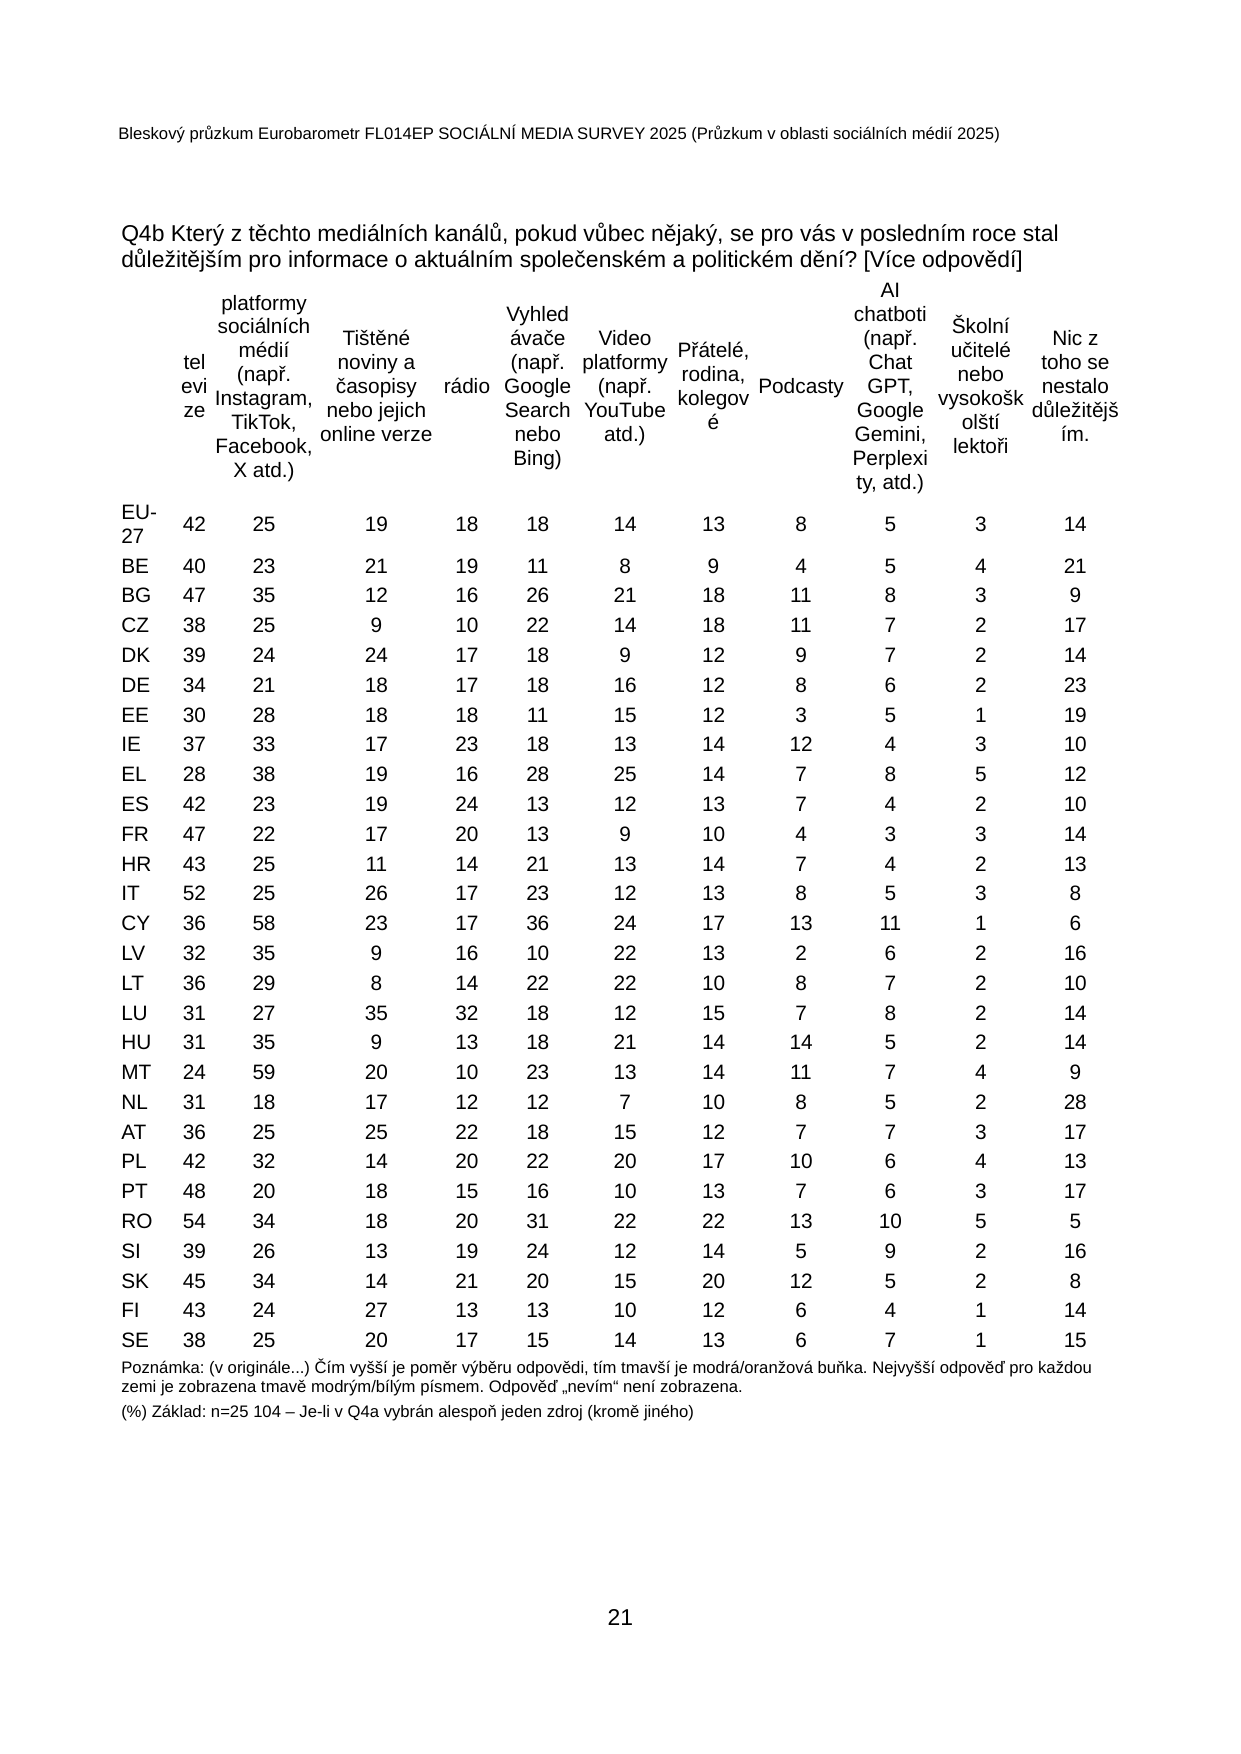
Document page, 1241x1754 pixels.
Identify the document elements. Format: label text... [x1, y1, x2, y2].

table_cell 10 [498, 938, 577, 968]
table_cell 17 [436, 908, 497, 938]
table_cell 14 [672, 1057, 754, 1087]
table_cell 5 [847, 1027, 933, 1057]
table_cell 23 [436, 729, 497, 759]
table_cell 10 [578, 1295, 672, 1325]
table_cell 28 [1028, 1087, 1122, 1117]
table_cell 10 [436, 1057, 497, 1087]
table_cell 2 [933, 1266, 1028, 1295]
table_cell 14 [672, 1236, 754, 1266]
table_cell 13 [672, 789, 754, 819]
table_cell 17 [672, 908, 754, 938]
table_cell 21 [1028, 551, 1122, 580]
table_cell 14 [578, 1325, 672, 1355]
table_cell 36 [498, 908, 577, 938]
table_cell 21 [578, 580, 672, 610]
table_cell 8 [755, 670, 847, 699]
table_cell 12 [755, 1266, 847, 1295]
table_cell 16 [1028, 938, 1122, 968]
table_cell 1 [933, 1295, 1028, 1325]
table_cell 3 [933, 1117, 1028, 1146]
table_cell 13 [578, 849, 672, 878]
table_cell 18 [498, 998, 577, 1027]
table_cell 14 [578, 610, 672, 640]
table_cell 7 [755, 759, 847, 789]
table_cell [118, 275, 177, 497]
table_cell LT [118, 968, 177, 997]
table_cell 21 [578, 1027, 672, 1057]
table_cell 6 [847, 1176, 933, 1206]
table_cell 23 [211, 789, 316, 819]
table_cell 7 [847, 640, 933, 670]
table_cell 7 [847, 968, 933, 997]
table_cell 12 [578, 998, 672, 1027]
table_cell Poznámka: (v originále...) Čím vyšší je poměr výběru odpovědi, tím tmavší je modrá/oranžová buňka. Nejvyšší odpověď pro každou zemi je zobrazena tmavě modrým/bílým písmem. Odpověď „nevím“ není zobrazena. [118, 1355, 1122, 1399]
table_cell 10 [1028, 789, 1122, 819]
table_cell 5 [755, 1236, 847, 1266]
table_cell 18 [436, 700, 497, 729]
table_cell 13 [578, 729, 672, 759]
table_cell 19 [1028, 700, 1122, 729]
table_cell AT [118, 1117, 177, 1146]
table_cell 16 [436, 938, 497, 968]
table_cell 31 [177, 1027, 211, 1057]
table_cell DK [118, 640, 177, 670]
table_cell 32 [436, 998, 497, 1027]
table_cell 35 [211, 938, 316, 968]
table_cell 15 [672, 998, 754, 1027]
table_cell 20 [672, 1266, 754, 1295]
table_cell 14 [672, 759, 754, 789]
table_cell 5 [847, 1087, 933, 1117]
table_cell 1 [933, 1325, 1028, 1355]
table_cell 24 [211, 1295, 316, 1325]
table_cell 9 [316, 610, 436, 640]
table_cell 9 [578, 819, 672, 848]
table_cell 39 [177, 1236, 211, 1266]
table_cell 22 [578, 1206, 672, 1236]
table_cell PL [118, 1146, 177, 1176]
table_cell 42 [177, 789, 211, 819]
table_cell 26 [316, 878, 436, 908]
table_cell 22 [578, 968, 672, 997]
table_cell 6 [1028, 908, 1122, 938]
table_cell 21 [498, 849, 577, 878]
table_cell 27 [211, 998, 316, 1027]
table_cell 32 [211, 1146, 316, 1176]
table_cell 11 [498, 551, 577, 580]
table_cell 22 [672, 1206, 754, 1236]
table_cell 35 [211, 1027, 316, 1057]
table_cell 17 [1028, 1176, 1122, 1206]
table_cell 7 [755, 849, 847, 878]
table_cell 13 [672, 938, 754, 968]
table_cell 17 [436, 878, 497, 908]
table_cell 22 [498, 968, 577, 997]
table_cell 45 [177, 1266, 211, 1295]
table_cell 9 [755, 640, 847, 670]
table_cell 17 [436, 640, 497, 670]
table_cell 8 [755, 878, 847, 908]
table_cell 16 [498, 1176, 577, 1206]
table_cell 14 [1028, 1027, 1122, 1057]
table_cell 30 [177, 700, 211, 729]
table_cell 12 [672, 670, 754, 699]
table_cell 19 [316, 759, 436, 789]
table_cell 23 [211, 551, 316, 580]
table_cell 31 [498, 1206, 577, 1236]
table_cell 4 [847, 729, 933, 759]
table_cell 14 [436, 968, 497, 997]
table_cell 22 [436, 1117, 497, 1146]
table_cell 17 [316, 819, 436, 848]
table_cell 13 [498, 819, 577, 848]
table_cell 13 [1028, 849, 1122, 878]
table_cell 39 [177, 640, 211, 670]
table_cell 10 [436, 610, 497, 640]
table_cell 13 [436, 1027, 497, 1057]
table_cell 2 [933, 968, 1028, 997]
table_cell 4 [933, 1057, 1028, 1087]
table_cell 26 [211, 1236, 316, 1266]
table_cell EE [118, 700, 177, 729]
table_cell 3 [933, 497, 1028, 551]
table_cell televize [177, 275, 211, 497]
table_cell 20 [316, 1057, 436, 1087]
table_cell IT [118, 878, 177, 908]
table_cell 22 [498, 610, 577, 640]
table_cell ES [118, 789, 177, 819]
table_cell 42 [177, 497, 211, 551]
table_cell 7 [755, 998, 847, 1027]
table_cell 28 [498, 759, 577, 789]
table_cell 14 [672, 1027, 754, 1057]
table_cell 42 [177, 1146, 211, 1176]
table_cell 15 [578, 1266, 672, 1295]
table_cell 5 [847, 497, 933, 551]
table_cell 12 [755, 729, 847, 759]
table_cell 5 [933, 1206, 1028, 1236]
table_cell 18 [498, 640, 577, 670]
table_cell 3 [933, 729, 1028, 759]
table_cell 17 [316, 729, 436, 759]
table_cell 1 [933, 908, 1028, 938]
table_cell 23 [316, 908, 436, 938]
table_cell 7 [755, 789, 847, 819]
table_cell Školní učitelé nebo vysokoškolští lektoři [933, 275, 1028, 497]
table_cell 31 [177, 998, 211, 1027]
table_cell BG [118, 580, 177, 610]
table_cell 9 [847, 1236, 933, 1266]
table_cell 2 [933, 789, 1028, 819]
table_cell 40 [177, 551, 211, 580]
table_cell 14 [672, 729, 754, 759]
table_cell Tištěné noviny a časopisy nebo jejich online verze [316, 275, 436, 497]
table_cell 20 [436, 1146, 497, 1176]
table_cell 8 [847, 580, 933, 610]
table_cell 3 [933, 819, 1028, 848]
table_cell 43 [177, 1295, 211, 1325]
table_cell 2 [933, 1087, 1028, 1117]
table_cell 43 [177, 849, 211, 878]
table_cell 2 [933, 670, 1028, 699]
table_cell 11 [847, 908, 933, 938]
table_cell 38 [177, 610, 211, 640]
table_cell 17 [672, 1146, 754, 1176]
table_cell 10 [1028, 968, 1122, 997]
table_cell 11 [755, 580, 847, 610]
table_cell platformy sociálních médií (např. Instagram, TikTok, Facebook, X atd.) [211, 275, 316, 497]
table_cell SI [118, 1236, 177, 1266]
table_cell 18 [316, 1176, 436, 1206]
table_cell Podcasty [755, 275, 847, 497]
table_cell 12 [672, 640, 754, 670]
table_cell 2 [933, 849, 1028, 878]
table_cell 10 [672, 1087, 754, 1117]
table_cell 21 [316, 551, 436, 580]
table_cell 19 [316, 789, 436, 819]
table_cell 5 [847, 1266, 933, 1295]
table_cell 3 [933, 878, 1028, 908]
table_cell FR [118, 819, 177, 848]
table_cell 18 [316, 1206, 436, 1236]
table_cell 12 [672, 1117, 754, 1146]
table_cell 17 [436, 1325, 497, 1355]
table_cell 17 [436, 670, 497, 699]
table_cell MT [118, 1057, 177, 1087]
table_cell HR [118, 849, 177, 878]
table_cell 18 [211, 1087, 316, 1117]
table_cell 15 [436, 1176, 497, 1206]
table_cell 24 [177, 1057, 211, 1087]
table_cell 7 [578, 1087, 672, 1117]
table_cell 1 [933, 700, 1028, 729]
table_cell 20 [316, 1325, 436, 1355]
table_cell EU-27 [118, 497, 177, 551]
table_cell 25 [211, 878, 316, 908]
table_cell 10 [755, 1146, 847, 1176]
table_cell 10 [578, 1176, 672, 1206]
table_cell Nic z toho se nestalo důležitějším. [1028, 275, 1122, 497]
table_cell 2 [933, 1236, 1028, 1266]
table_cell CZ [118, 610, 177, 640]
table_cell 12 [1028, 759, 1122, 789]
table_cell 12 [672, 1295, 754, 1325]
table_cell 29 [211, 968, 316, 997]
table_cell 36 [177, 1117, 211, 1146]
table_cell CY [118, 908, 177, 938]
table_cell 24 [436, 789, 497, 819]
table_cell 13 [498, 789, 577, 819]
table_cell 38 [177, 1325, 211, 1355]
table_cell 4 [933, 551, 1028, 580]
table_cell 10 [672, 968, 754, 997]
table_cell 13 [316, 1236, 436, 1266]
table_cell 13 [1028, 1146, 1122, 1176]
table_cell 13 [672, 497, 754, 551]
table_cell 33 [211, 729, 316, 759]
table_cell 12 [436, 1087, 497, 1117]
table_cell 24 [316, 640, 436, 670]
table_cell HU [118, 1027, 177, 1057]
table_cell 4 [847, 1295, 933, 1325]
table_cell 9 [672, 551, 754, 580]
table_cell 10 [847, 1206, 933, 1236]
table_cell 13 [672, 1176, 754, 1206]
table_cell 14 [578, 497, 672, 551]
table_cell 59 [211, 1057, 316, 1087]
table_cell 34 [211, 1266, 316, 1295]
table_cell 11 [498, 700, 577, 729]
table_cell 34 [211, 1206, 316, 1236]
table_cell 11 [755, 610, 847, 640]
table_cell 2 [933, 998, 1028, 1027]
table_cell 9 [1028, 1057, 1122, 1087]
table_cell 18 [498, 1027, 577, 1057]
table_cell Přátelé, rodina, kolegové [672, 275, 754, 497]
table_cell 38 [211, 759, 316, 789]
table_cell 11 [316, 849, 436, 878]
table_cell DE [118, 670, 177, 699]
table_cell 7 [755, 1176, 847, 1206]
table_cell 28 [177, 759, 211, 789]
table_cell 2 [755, 938, 847, 968]
table_cell SK [118, 1266, 177, 1295]
table_cell 14 [436, 849, 497, 878]
table_cell EL [118, 759, 177, 789]
table_cell 15 [578, 1117, 672, 1146]
table_cell 22 [211, 819, 316, 848]
table_cell rádio [436, 275, 497, 497]
table_cell 10 [672, 819, 754, 848]
table_cell 17 [316, 1087, 436, 1117]
table_cell 47 [177, 580, 211, 610]
table_cell 14 [755, 1027, 847, 1057]
table_cell 6 [847, 938, 933, 968]
table_cell 12 [498, 1087, 577, 1117]
table_cell 14 [1028, 497, 1122, 551]
table_cell 2 [933, 1027, 1028, 1057]
table_cell 22 [498, 1146, 577, 1176]
table_cell 14 [316, 1266, 436, 1295]
table_cell 13 [672, 878, 754, 908]
table_cell 4 [755, 551, 847, 580]
table_cell 47 [177, 819, 211, 848]
table_cell 6 [847, 670, 933, 699]
table_cell 18 [498, 497, 577, 551]
table_cell 8 [755, 497, 847, 551]
table_cell PT [118, 1176, 177, 1206]
table_cell 20 [578, 1146, 672, 1176]
table_cell 3 [755, 700, 847, 729]
table_cell 54 [177, 1206, 211, 1236]
table_cell 9 [316, 1027, 436, 1057]
table_cell 17 [1028, 1117, 1122, 1146]
table_cell 6 [755, 1295, 847, 1325]
table_cell 23 [1028, 670, 1122, 699]
table_cell 35 [211, 580, 316, 610]
table_cell 27 [316, 1295, 436, 1325]
table_cell 18 [672, 610, 754, 640]
table_cell 24 [498, 1236, 577, 1266]
table_cell 23 [498, 878, 577, 908]
table_cell 2 [933, 610, 1028, 640]
table_cell 5 [847, 878, 933, 908]
table_header Q4b Který z těchto mediálních kanálů, pokud vůbec nějaký, se pro vás v posledním roce stal důležitějším pro informace o aktuálním společenském a politickém dění? [Více odpovědí] [118, 217, 1122, 275]
table_cell 15 [578, 700, 672, 729]
table_cell SE [118, 1325, 177, 1355]
table_cell 21 [211, 670, 316, 699]
table_cell 19 [316, 497, 436, 551]
table_cell 14 [1028, 640, 1122, 670]
table_cell 34 [177, 670, 211, 699]
table_cell 5 [1028, 1206, 1122, 1236]
table_cell IE [118, 729, 177, 759]
table_cell 5 [847, 551, 933, 580]
table_cell 37 [177, 729, 211, 759]
table_cell NL [118, 1087, 177, 1117]
table_cell 14 [1028, 819, 1122, 848]
table_cell FI [118, 1295, 177, 1325]
table_cell 3 [933, 1176, 1028, 1206]
table_cell LV [118, 938, 177, 968]
table_cell 24 [578, 908, 672, 938]
table_cell 18 [316, 700, 436, 729]
table_cell 17 [1028, 610, 1122, 640]
table_cell 8 [847, 759, 933, 789]
table_cell 8 [847, 998, 933, 1027]
table_cell 12 [578, 1236, 672, 1266]
table_cell 12 [316, 580, 436, 610]
table_cell 11 [755, 1057, 847, 1087]
table_cell 48 [177, 1176, 211, 1206]
table_cell 18 [436, 497, 497, 551]
table_cell 20 [436, 819, 497, 848]
table_cell 16 [436, 580, 497, 610]
table_cell 12 [578, 789, 672, 819]
table_cell 14 [1028, 1295, 1122, 1325]
table_cell 18 [672, 580, 754, 610]
table_cell 36 [177, 908, 211, 938]
table_cell 26 [498, 580, 577, 610]
table_cell 10 [1028, 729, 1122, 759]
table_cell 8 [578, 551, 672, 580]
table_cell 25 [211, 849, 316, 878]
table_cell 4 [755, 819, 847, 848]
table_cell 7 [847, 1057, 933, 1087]
table_cell 14 [316, 1146, 436, 1176]
table_cell 8 [316, 968, 436, 997]
table_cell 16 [1028, 1236, 1122, 1266]
table_cell 7 [847, 610, 933, 640]
table_cell 52 [177, 878, 211, 908]
table_cell LU [118, 998, 177, 1027]
table_cell 16 [578, 670, 672, 699]
table_cell 28 [211, 700, 316, 729]
table_cell 23 [498, 1057, 577, 1087]
table_cell 5 [847, 700, 933, 729]
table_cell 12 [672, 700, 754, 729]
table_cell Vyhledávače (např. Google Search nebo Bing) [498, 275, 577, 497]
table_cell 5 [933, 759, 1028, 789]
table_cell 13 [672, 1325, 754, 1355]
table_cell 7 [847, 1117, 933, 1146]
table_cell 19 [436, 551, 497, 580]
table_cell 20 [436, 1206, 497, 1236]
table_cell 25 [211, 610, 316, 640]
table_cell 25 [211, 497, 316, 551]
table_cell 22 [578, 938, 672, 968]
table_cell 18 [498, 729, 577, 759]
table_cell AI chatboti (např. Chat GPT, Google Gemini, Perplexity, atd.) [847, 275, 933, 497]
table_cell 3 [933, 580, 1028, 610]
table_cell 8 [1028, 878, 1122, 908]
table_cell 20 [498, 1266, 577, 1295]
table_cell 8 [1028, 1266, 1122, 1295]
table_cell 58 [211, 908, 316, 938]
table_cell 18 [498, 1117, 577, 1146]
table_cell 25 [316, 1117, 436, 1146]
table_cell 25 [211, 1325, 316, 1355]
table_cell 15 [1028, 1325, 1122, 1355]
table_cell 2 [933, 938, 1028, 968]
table_cell 18 [498, 670, 577, 699]
table_cell 32 [177, 938, 211, 968]
table_cell Video platformy (např. YouTube atd.) [578, 275, 672, 497]
table_cell 4 [933, 1146, 1028, 1176]
table_cell 13 [755, 908, 847, 938]
table_cell 15 [498, 1325, 577, 1355]
table_cell 6 [755, 1325, 847, 1355]
table_cell 13 [755, 1206, 847, 1236]
table_cell 20 [211, 1176, 316, 1206]
table_cell 31 [177, 1087, 211, 1117]
table_cell 4 [847, 849, 933, 878]
table_cell 13 [436, 1295, 497, 1325]
table_cell 14 [672, 849, 754, 878]
table_cell 7 [755, 1117, 847, 1146]
table_cell 13 [498, 1295, 577, 1325]
table_cell 18 [316, 670, 436, 699]
table_cell (%) Základ: n=25 104 – Je-li v Q4a vybrán alespoň jeden zdroj (kromě jiného) [118, 1399, 1122, 1424]
table_cell 24 [211, 640, 316, 670]
table_cell 8 [755, 968, 847, 997]
table_cell RO [118, 1206, 177, 1236]
table_cell 14 [1028, 998, 1122, 1027]
table_cell 9 [316, 938, 436, 968]
table_cell 13 [578, 1057, 672, 1087]
table_cell 12 [578, 878, 672, 908]
table_cell BE [118, 551, 177, 580]
table_cell 3 [847, 819, 933, 848]
table_cell 36 [177, 968, 211, 997]
table_cell 7 [847, 1325, 933, 1355]
table_cell 25 [578, 759, 672, 789]
table_cell 9 [578, 640, 672, 670]
table_cell 16 [436, 759, 497, 789]
table_cell 6 [847, 1146, 933, 1176]
table_cell 25 [211, 1117, 316, 1146]
table_cell 19 [436, 1236, 497, 1266]
table_cell 9 [1028, 580, 1122, 610]
table_cell 4 [847, 789, 933, 819]
table_cell 35 [316, 998, 436, 1027]
table_cell 2 [933, 640, 1028, 670]
table_cell 21 [436, 1266, 497, 1295]
table_cell 8 [755, 1087, 847, 1117]
